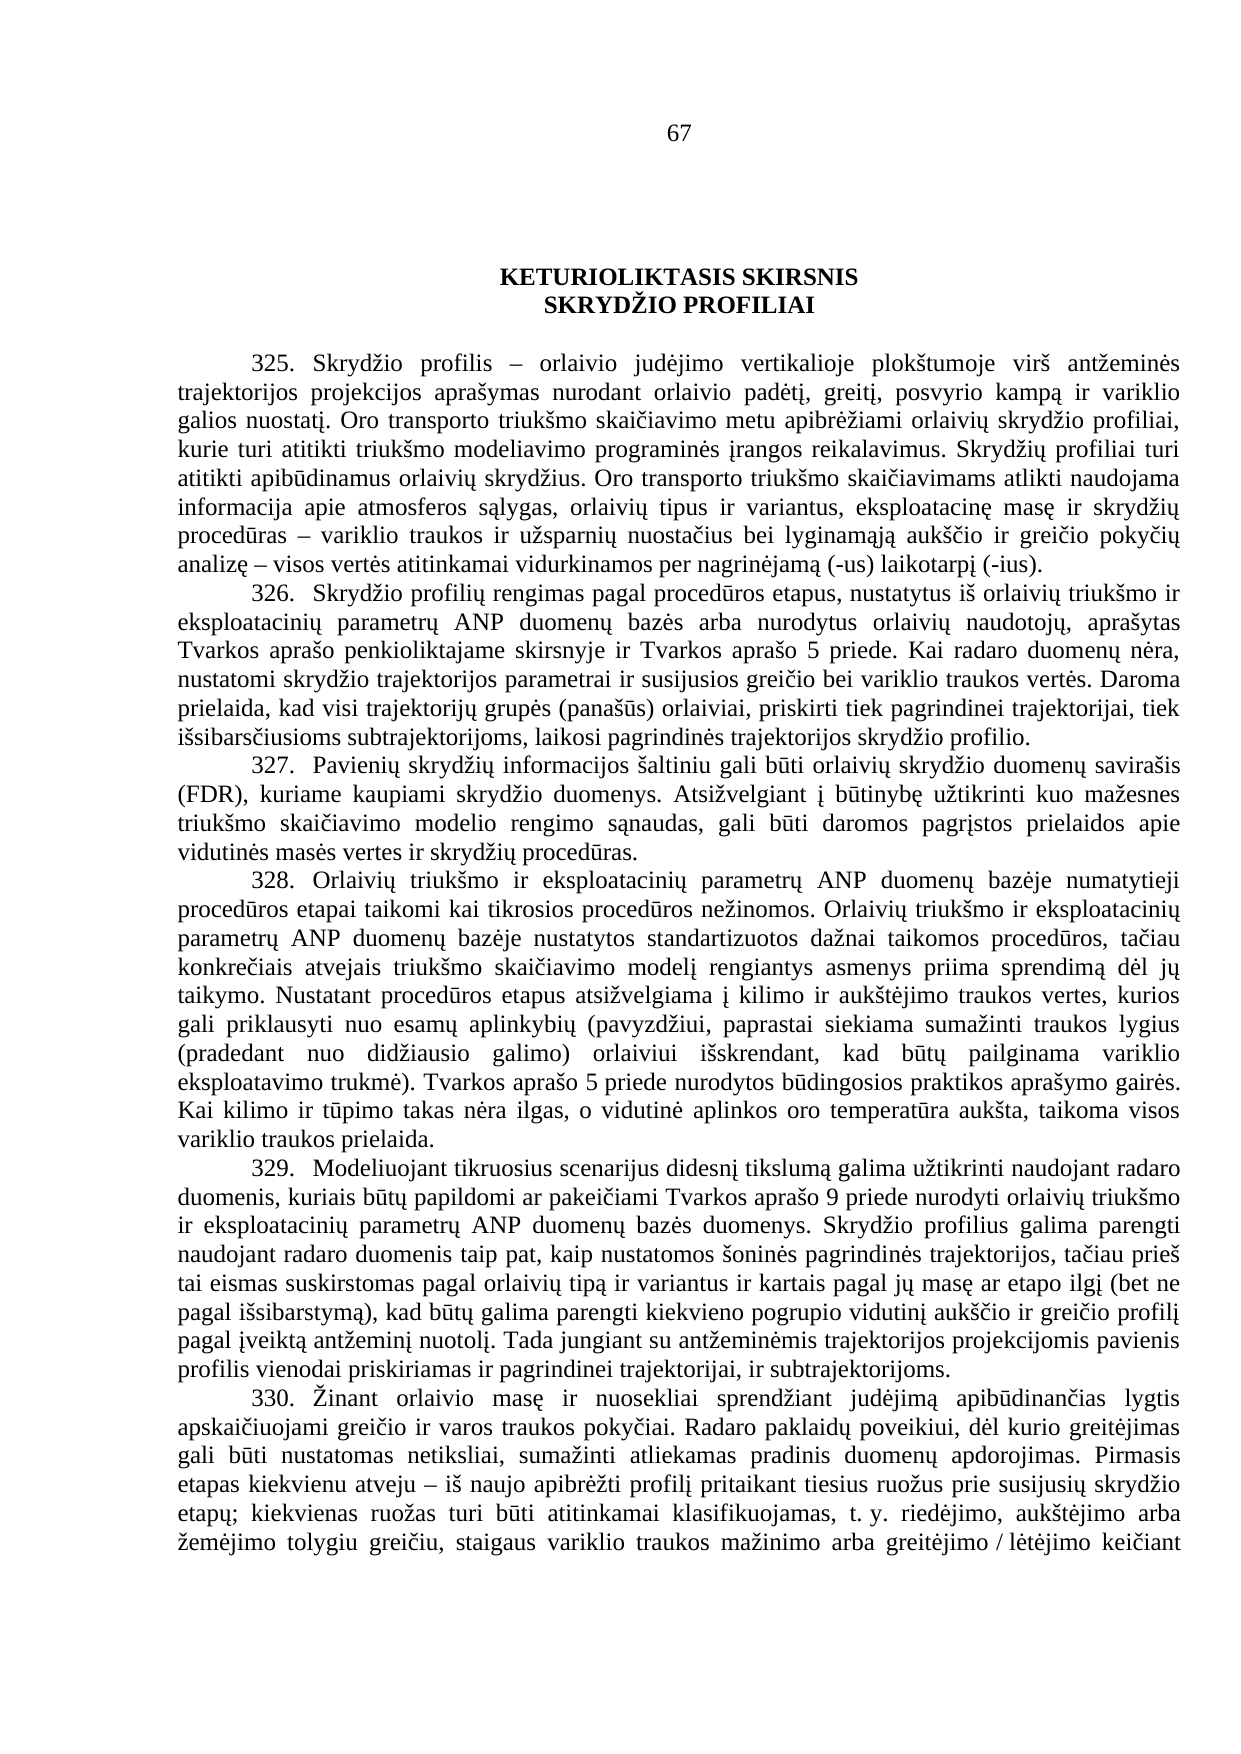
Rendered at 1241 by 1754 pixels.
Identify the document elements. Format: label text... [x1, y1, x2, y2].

text 330. Žinant orlaivio masę ir nuosekliai sprendžiant judėjimą apibūdinančias lygtis apskaičiuojami greičio ir varos traukos pokyčiai. Radaro paklaidų poveikiui, dėl kurio greitėjimas gali būti nustatomas netiksliai, sumažinti atliekamas pradinis duomenų apdorojimas. Pirmasis etapas kiekvienu atveju – iš naujo apibrėžti profilį pritaikant tiesius ruožus prie susijusių skrydžio etapų; kiekvienas ruožas turi būti atitinkamai klasifikuojamas, t. y. riedėjimo, aukštėjimo arba žemėjimo tolygiu greičiu, staigaus variklio traukos mažinimo arba greitėjimo / lėtėjimo keičiant [177, 1383, 1181, 1556]
text SKRYDŽIO PROFILIAI [177, 291, 1181, 319]
text 326. Skrydžio profilių rengimas pagal procedūros etapus, nustatytus iš orlaivių triukšmo ir eksploatacinių parametrų ANP duomenų bazės arba nurodytus orlaivių naudotojų, aprašytas Tvarkos aprašo penkioliktajame skirsnyje ir Tvarkos aprašo 5 priede. Kai radaro duomenų nėra, nustatomi skrydžio trajektorijos parametrai ir susijusios greičio bei variklio traukos vertės. Daroma prielaida, kad visi trajektorijų grupės (panašūs) orlaiviai, priskirti tiek pagrindinei trajektorijai, tiek išsibarsčiusioms subtrajektorijoms, laikosi pagrindinės trajektorijos skrydžio profilio. [177, 578, 1181, 751]
text 329. Modeliuojant tikruosius scenarijus didesnį tikslumą galima užtikrinti naudojant radaro duomenis, kuriais būtų papildomi ar pakeičiami Tvarkos aprašo 9 priede nurodyti orlaivių triukšmo ir eksploatacinių parametrų ANP duomenų bazės duomenys. Skrydžio profilius galima parengti naudojant radaro duomenis taip pat, kaip nustatomos šoninės pagrindinės trajektorijos, tačiau prieš tai eismas suskirstomas pagal orlaivių tipą ir variantus ir kartais pagal jų masę ar etapo ilgį (bet ne pagal išsibarstymą), kad būtų galima parengti kiekvieno pogrupio vidutinį aukščio ir greičio profilį pagal įveiktą antžeminį nuotolį. Tada jungiant su antžeminėmis trajektorijos projekcijomis pavienis profilis vienodai priskiriamas ir pagrindinei trajektorijai, ir subtrajektorijoms. [177, 1153, 1181, 1383]
text 328. Orlaivių triukšmo ir eksploatacinių parametrų ANP duomenų bazėje numatytieji procedūros etapai taikomi kai tikrosios procedūros nežinomos. Orlaivių triukšmo ir eksploatacinių parametrų ANP duomenų bazėje nustatytos standartizuotos dažnai taikomos procedūros, tačiau konkrečiais atvejais triukšmo skaičiavimo modelį rengiantys asmenys priima sprendimą dėl jų taikymo. Nustatant procedūros etapus atsižvelgiama į kilimo ir aukštėjimo traukos vertes, kurios gali priklausyti nuo esamų aplinkybių (pavyzdžiui, paprastai siekiama sumažinti traukos lygius (pradedant nuo didžiausio galimo) orlaiviui išskrendant, kad būtų pailginama variklio eksploatavimo trukmė). Tvarkos aprašo 5 priede nurodytos būdingosios praktikos aprašymo gairės. Kai kilimo ir tūpimo takas nėra ilgas, o vidutinė aplinkos oro temperatūra aukšta, taikoma visos variklio traukos prielaida. [177, 866, 1181, 1153]
text 325. Skrydžio profilis – orlaivio judėjimo vertikalioje plokštumoje virš antžeminės trajektorijos projekcijos aprašymas nurodant orlaivio padėtį, greitį, posvyrio kampą ir variklio galios nuostatį. Oro transporto triukšmo skaičiavimo metu apibrėžiami orlaivių skrydžio profiliai, kurie turi atitikti triukšmo modeliavimo programinės įrangos reikalavimus. Skrydžių profiliai turi atitikti apibūdinamus orlaivių skrydžius. Oro transporto triukšmo skaičiavimams atlikti naudojama informacija apie atmosferos sąlygas, orlaivių tipus ir variantus, eksploatacinę masę ir skrydžių procedūras – variklio traukos ir užsparnių nuostačius bei lyginamąją aukščio ir greičio pokyčių analizę – visos vertės atitinkamai vidurkinamos per nagrinėjamą (-us) laikotarpį (-ius). [177, 348, 1181, 578]
text KETURIOLIKTASIS SKIRSNIS [177, 262, 1181, 291]
text 327. Pavienių skrydžių informacijos šaltiniu gali būti orlaivių skrydžio duomenų savirašis (FDR), kuriame kaupiami skrydžio duomenys. Atsižvelgiant į būtinybę užtikrinti kuo mažesnes triukšmo skaičiavimo modelio rengimo sąnaudas, gali būti daromos pagrįstos prielaidos apie vidutinės masės vertes ir skrydžių procedūras. [177, 751, 1181, 866]
